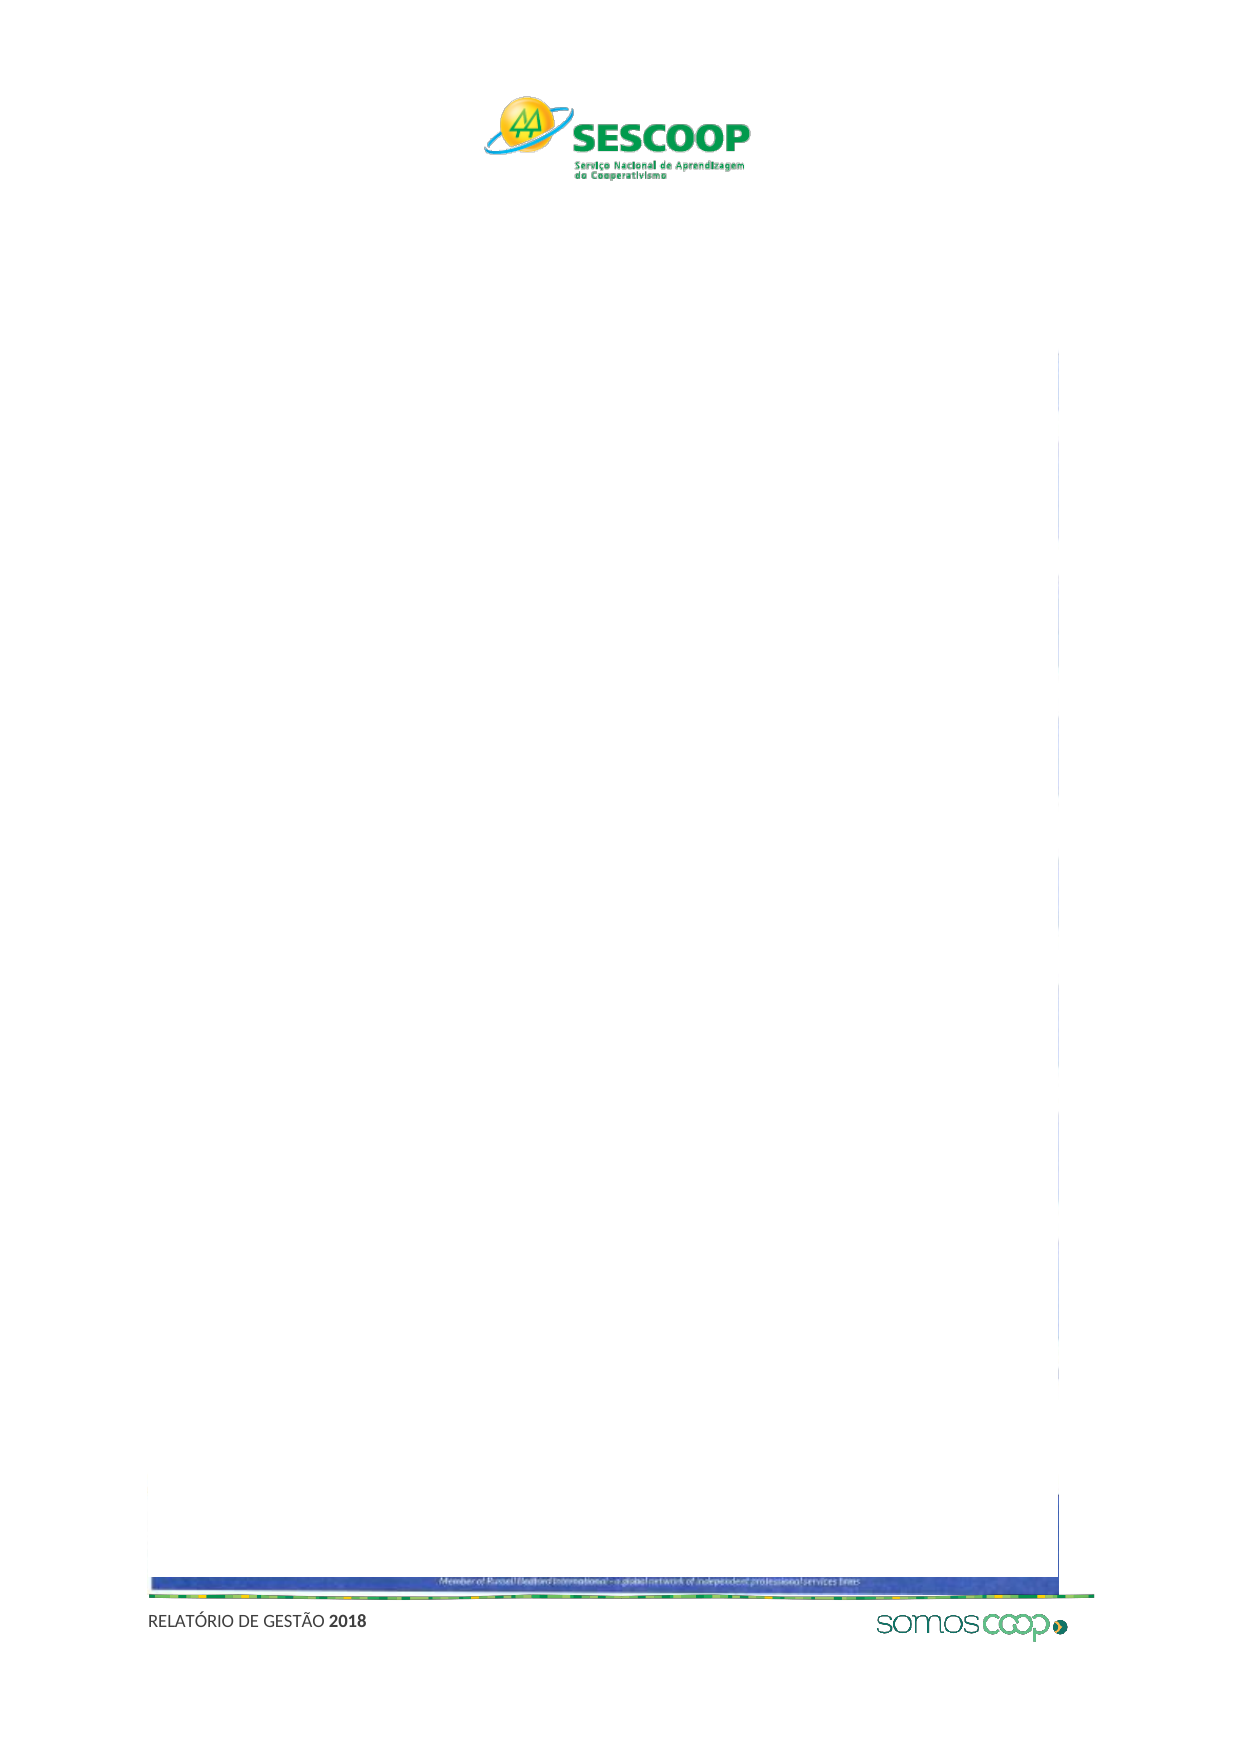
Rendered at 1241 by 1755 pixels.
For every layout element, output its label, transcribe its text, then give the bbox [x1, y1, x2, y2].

text 80 [184, 1531, 1058, 1557]
